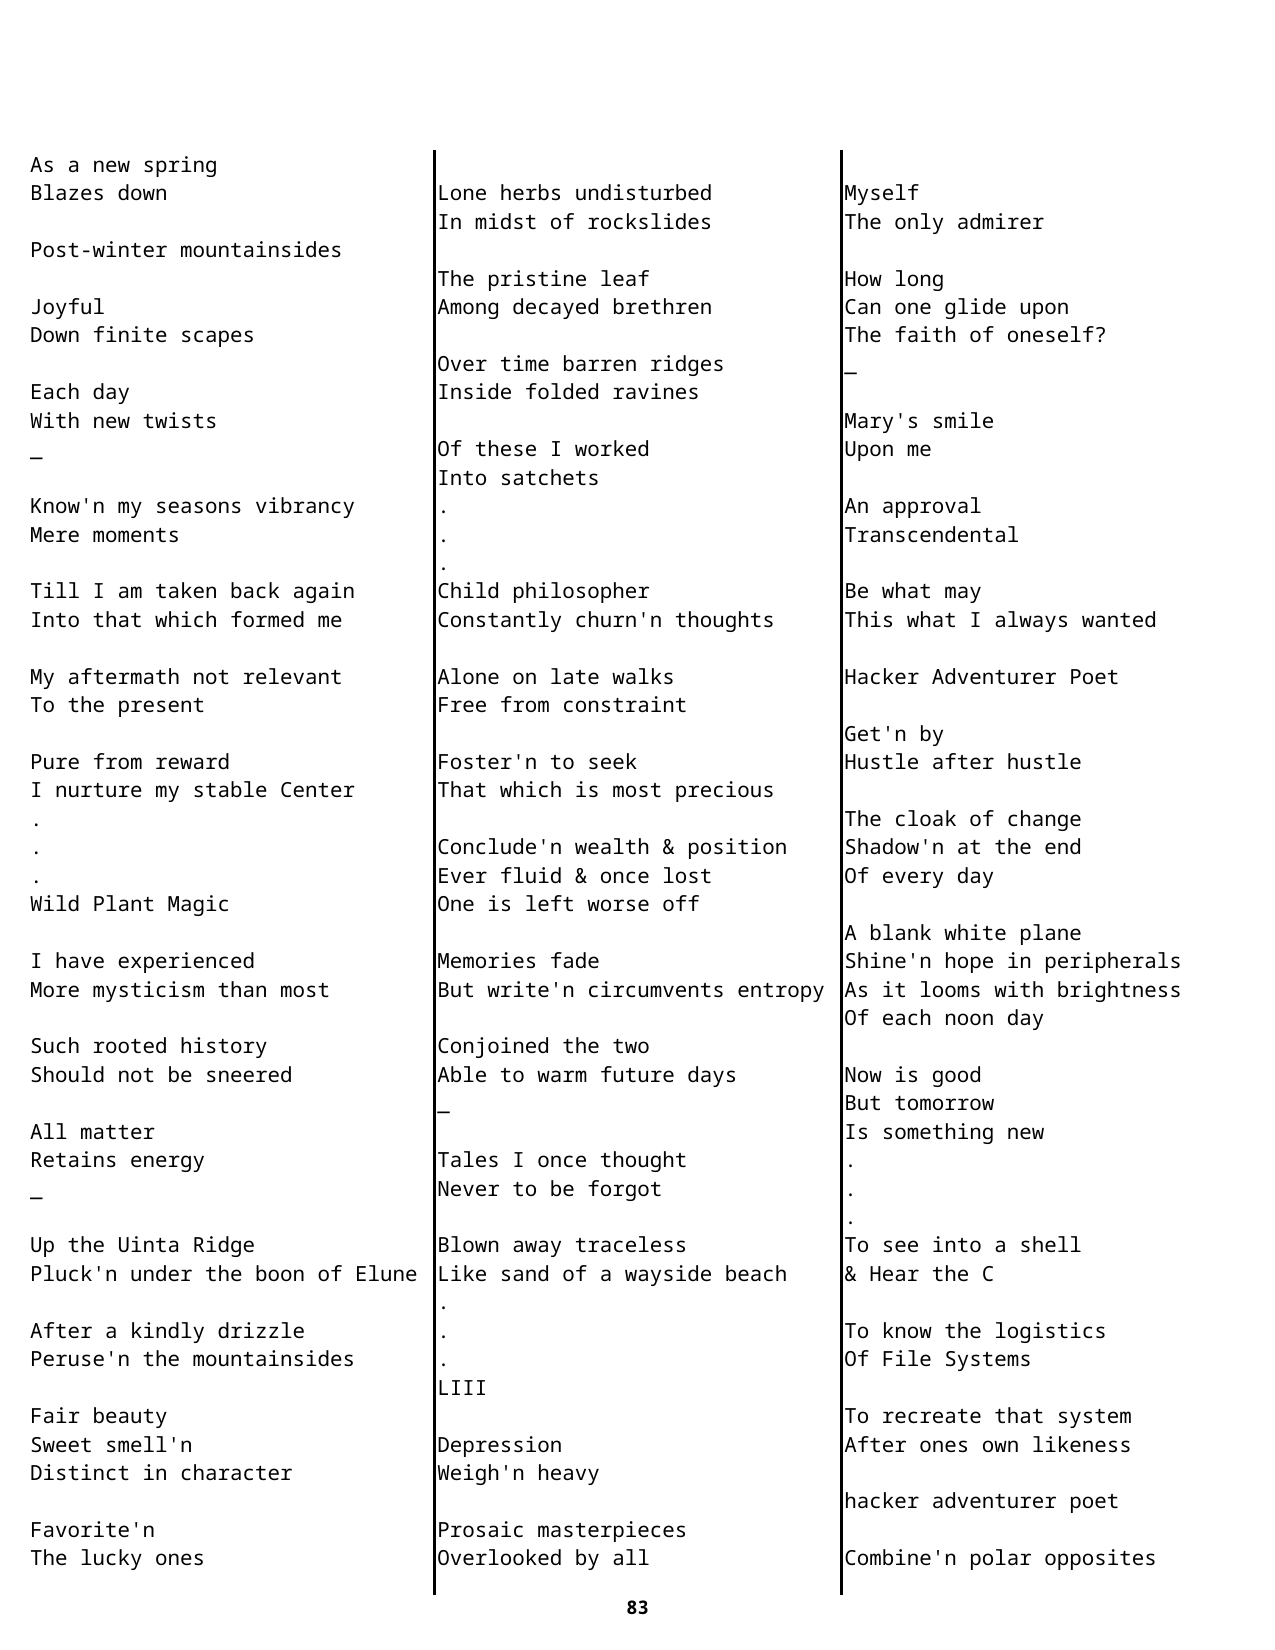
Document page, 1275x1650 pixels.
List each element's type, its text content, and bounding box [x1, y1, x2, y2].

text One is left worse off [437, 889, 838, 918]
text LIII [437, 1373, 838, 1401]
text How long [844, 264, 1245, 292]
text Able to warm future days [437, 1060, 838, 1088]
text Hustle after hustle [844, 747, 1245, 776]
text Tales I once thought [437, 1145, 838, 1174]
text I have experienced [30, 946, 431, 975]
text To know the logistics [844, 1316, 1245, 1344]
text Free from constraint [437, 690, 838, 719]
text . [437, 520, 838, 548]
text . [844, 1174, 1245, 1202]
text I nurture my stable Center [30, 776, 431, 804]
text Pure from reward [30, 747, 431, 776]
text Lone herbs undisturbed [437, 178, 838, 207]
text Myself [844, 178, 1245, 207]
text Of File Systems [844, 1344, 1245, 1373]
text Conjoined the two [437, 1032, 838, 1060]
text _ [30, 434, 431, 463]
text Fair beauty [30, 1401, 431, 1430]
text With new twists [30, 406, 431, 434]
text To recreate that system [844, 1401, 1245, 1430]
text Upon me [844, 434, 1245, 463]
text More mysticism than most [30, 975, 431, 1003]
text This what I always wanted [844, 605, 1245, 633]
text But tomorrow [844, 1088, 1245, 1117]
text _ [437, 1088, 838, 1117]
text Peruse'n the mountainsides [30, 1344, 431, 1373]
text . [437, 1316, 838, 1344]
text Such rooted history [30, 1032, 431, 1060]
text The only admirer [844, 207, 1245, 235]
text Down finite scapes [30, 321, 431, 349]
text Be what may [844, 577, 1245, 605]
text Foster'n to seek [437, 747, 838, 776]
text Over time barren ridges [437, 349, 838, 377]
text Of every day [844, 861, 1245, 889]
text The cloak of change [844, 804, 1245, 832]
text Like sand of a wayside beach [437, 1259, 838, 1287]
text Shine'n hope in peripherals [844, 946, 1245, 975]
text Can one glide upon [844, 292, 1245, 321]
text Now is good [844, 1060, 1245, 1088]
text Distinct in character [30, 1458, 431, 1487]
text Into satchets [437, 463, 838, 491]
text . [30, 804, 431, 832]
text Among decayed brethren [437, 292, 838, 321]
text _ [30, 1174, 431, 1202]
text Blazes down [30, 178, 431, 207]
text Never to be forgot [437, 1174, 838, 1202]
text Should not be sneered [30, 1060, 431, 1088]
text Depression [437, 1430, 838, 1458]
text Till I am taken back again [30, 577, 431, 605]
text Get'n by [844, 719, 1245, 747]
text Conclude'n wealth & position [437, 832, 838, 861]
text Prosaic masterpieces [437, 1515, 838, 1543]
text Know'n my seasons vibrancy [30, 491, 431, 520]
text Into that which formed me [30, 605, 431, 633]
text After ones own likeness [844, 1430, 1245, 1458]
text Constantly churn'n thoughts [437, 605, 838, 633]
text The faith of oneself? [844, 321, 1245, 349]
text Weigh'n heavy [437, 1458, 838, 1487]
text An approval [844, 491, 1245, 520]
text Inside folded ravines [437, 377, 838, 406]
text Of these I worked [437, 434, 838, 463]
text As a new spring [30, 150, 431, 178]
text Child philosopher [437, 577, 838, 605]
text Retains energy [30, 1145, 431, 1174]
text Post-winter mountainsides [30, 235, 431, 264]
text The pristine leaf [437, 264, 838, 292]
text The lucky ones [30, 1543, 431, 1572]
text . [30, 861, 431, 889]
text To the present [30, 690, 431, 719]
text . [30, 832, 431, 861]
text Wild Plant Magic [30, 889, 431, 918]
text Transcendental [844, 520, 1245, 548]
text Each day [30, 377, 431, 406]
text hacker adventurer poet [844, 1487, 1245, 1515]
text A blank white plane [844, 918, 1245, 946]
text . [437, 1287, 838, 1316]
text Mere moments [30, 520, 431, 548]
text _ [844, 349, 1245, 377]
text Hacker Adventurer Poet [844, 662, 1245, 690]
text Is something new [844, 1117, 1245, 1145]
text Combine'n polar opposites [844, 1543, 1245, 1572]
text Sweet smell'n [30, 1430, 431, 1458]
text Ever fluid & once lost [437, 861, 838, 889]
text . [437, 491, 838, 520]
text Memories fade [437, 946, 838, 975]
text Alone on late walks [437, 662, 838, 690]
text Of each noon day [844, 1003, 1245, 1032]
text After a kindly drizzle [30, 1316, 431, 1344]
text As it looms with brightness [844, 975, 1245, 1003]
text . [437, 548, 838, 577]
text Joyful [30, 292, 431, 321]
text . [437, 1344, 838, 1373]
text All matter [30, 1117, 431, 1145]
text My aftermath not relevant [30, 662, 431, 690]
text . [844, 1145, 1245, 1174]
text Blown away traceless [437, 1231, 838, 1259]
text Overlooked by all [437, 1543, 838, 1572]
text Up the Uinta Ridge [30, 1231, 431, 1259]
text But write'n circumvents entropy [437, 975, 838, 1003]
text To see into a shell [844, 1231, 1245, 1259]
text . [844, 1202, 1245, 1231]
text & Hear the C [844, 1259, 1245, 1287]
text Favorite'n [30, 1515, 431, 1543]
text In midst of rockslides [437, 207, 838, 235]
text Mary's smile [844, 406, 1245, 434]
text That which is most precious [437, 776, 838, 804]
text Shadow'n at the end [844, 832, 1245, 861]
text Pluck'n under the boon of Elune [30, 1259, 431, 1287]
